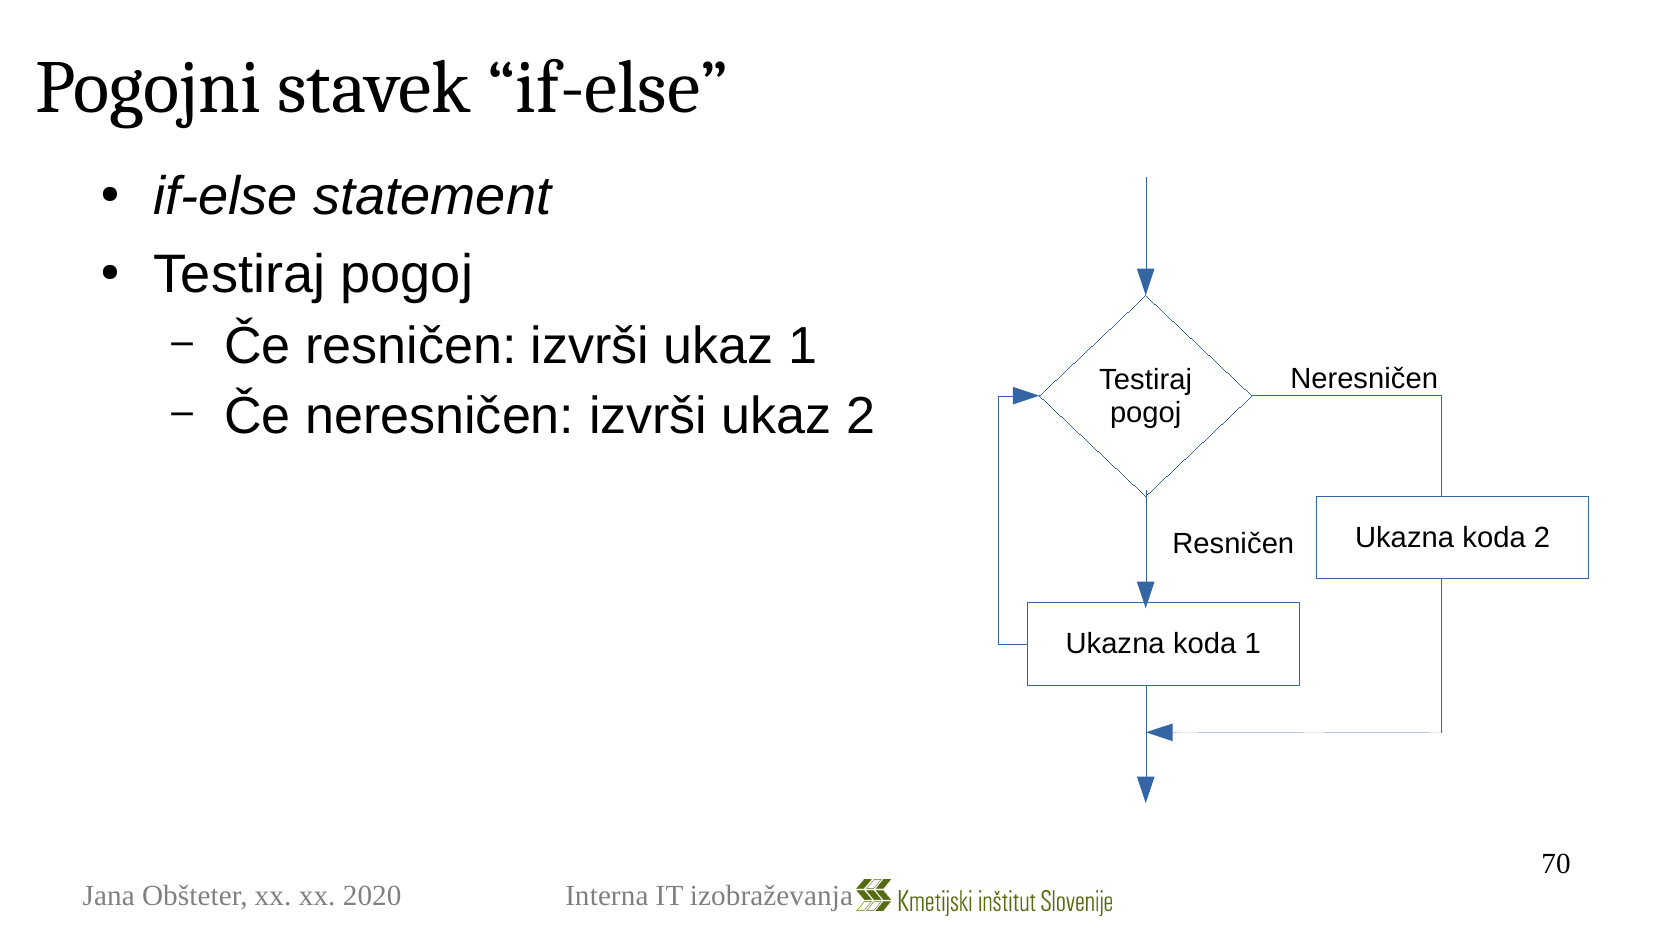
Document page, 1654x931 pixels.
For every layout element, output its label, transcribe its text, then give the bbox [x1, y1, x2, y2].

title Pogojni stavek “if-else” [35, 21, 1524, 154]
text_box Resničen [1157, 519, 1316, 568]
text_box Testiraj pogoj [1039, 295, 1252, 497]
picture [856, 879, 1112, 916]
list if-else statement Testiraj pogoj Če resničen: izvrši ukaz 1 Če neresničen: izvrši ukaz 2 [82, 165, 1642, 827]
text_box Neresničen [1275, 354, 1459, 402]
text_box Ukazna koda 2 [1316, 496, 1589, 579]
text_box Ukazna koda 1 [1027, 602, 1300, 686]
